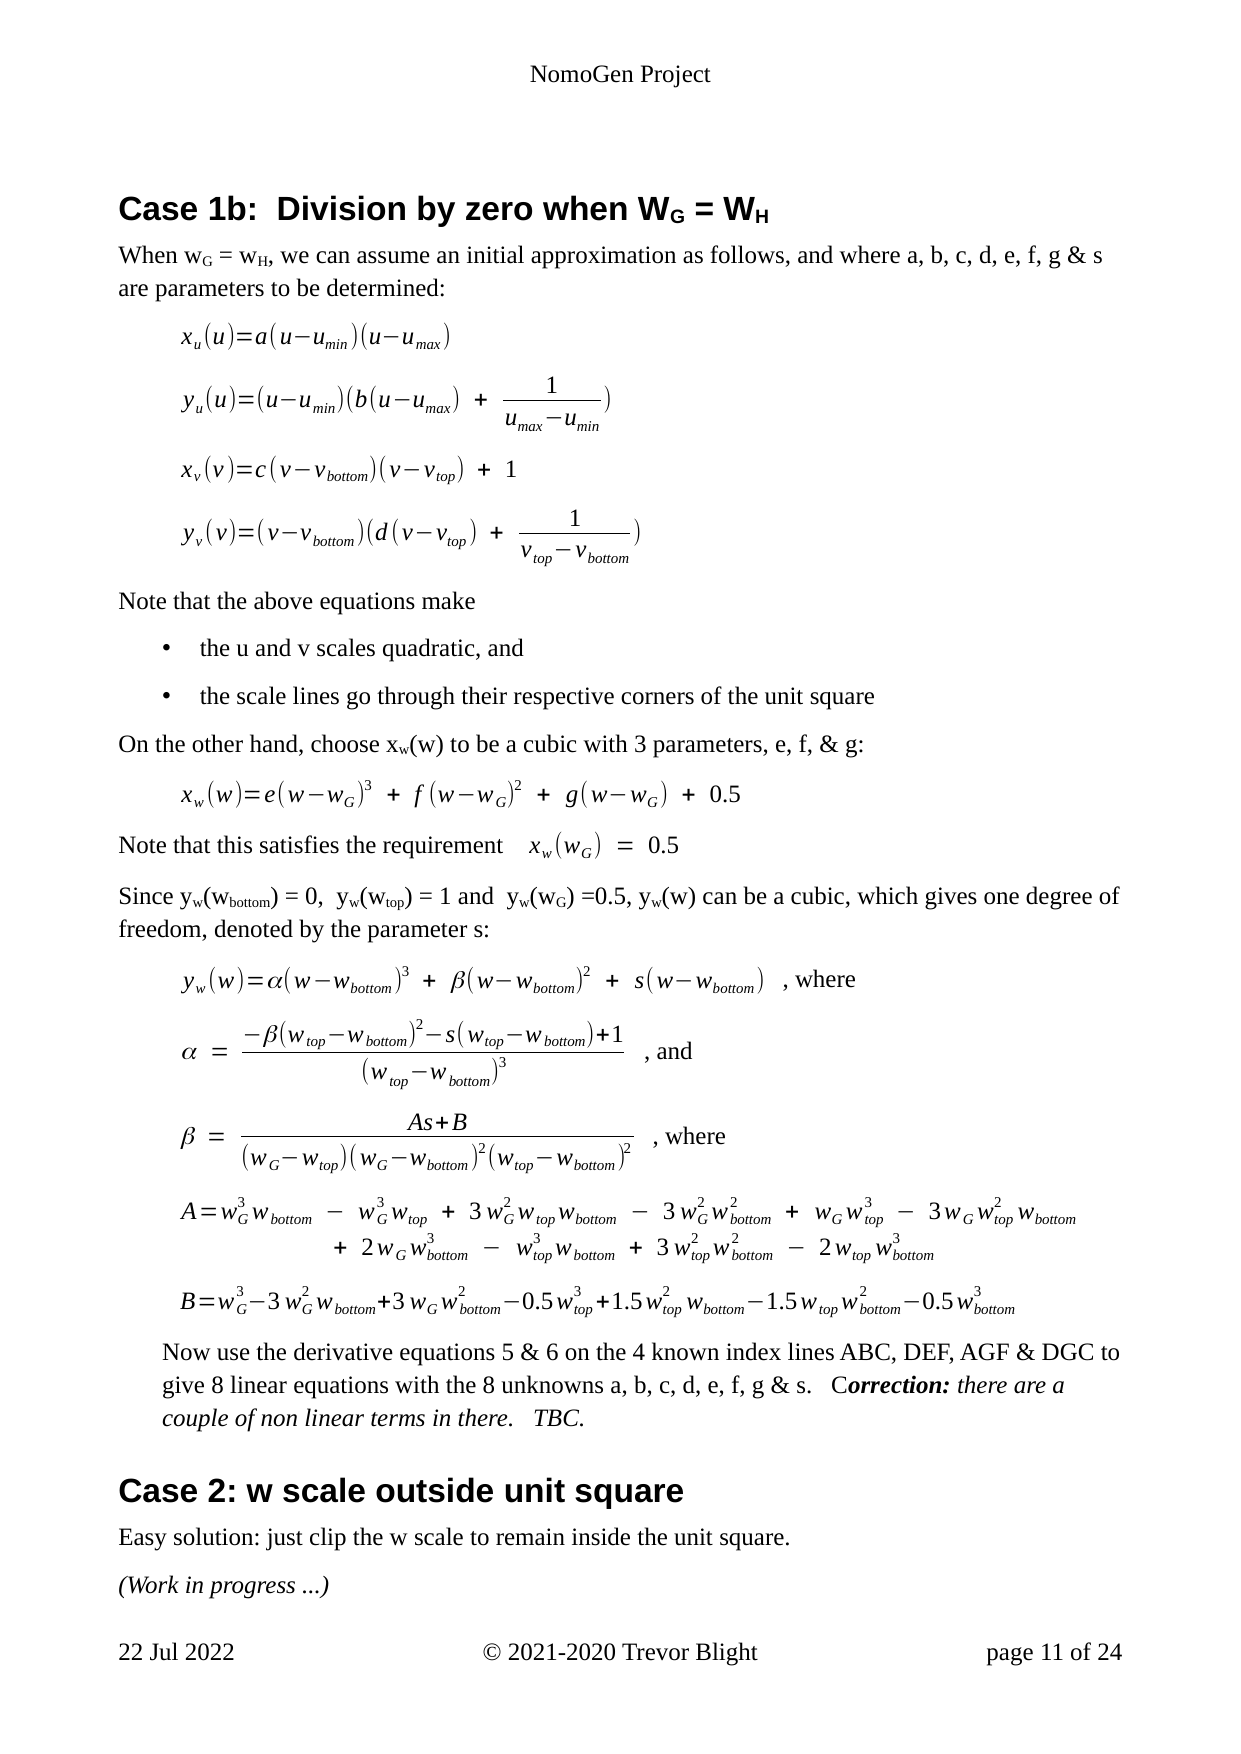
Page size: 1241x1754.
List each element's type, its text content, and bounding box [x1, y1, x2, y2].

text , and [162, 1016, 1122, 1089]
list the u and v scales quadratic, and [162, 633, 1122, 662]
text Note that the above equations make [118, 586, 1122, 614]
subtitle Case 2: w scale outside unit square [118, 1471, 1122, 1510]
subtitle Case 1b: Division by zero when WG = WH [118, 189, 1122, 228]
text Now use the derivative equations 5 & 6 on the 4 known index lines ABC, DEF, AGF & DGC to give 8 linear equations with the 8 unknowns a, b, c, d, e, f, g & s. Correction: there are a couple of non linear terms in there. TBC. [162, 1337, 1122, 1431]
text Since yw(wbottom) = 0, yw(wtop) = 1 and yw(wG) =0.5, yw(w) can be a cubic, which gives one degree of freedom, denoted by the parameter s: [118, 881, 1122, 943]
text When wG = wH, we can assume an initial approximation as follows, and where a, b, c, d, e, f, g & s are parameters to be determined: [118, 240, 1122, 302]
text On the other hand, choose xw(w) to be a cubic with 3 parameters, e, f, & g: [118, 729, 1122, 757]
text , where [162, 1108, 1122, 1174]
text (Work in progress ...) [118, 1570, 1122, 1599]
text Easy solution: just clip the w scale to remain inside the unit square. [118, 1522, 1122, 1551]
text Note that this satisfies the requirement [118, 830, 1122, 862]
text , where [162, 962, 1122, 997]
list the scale lines go through their respective corners of the unit square [162, 681, 1122, 710]
